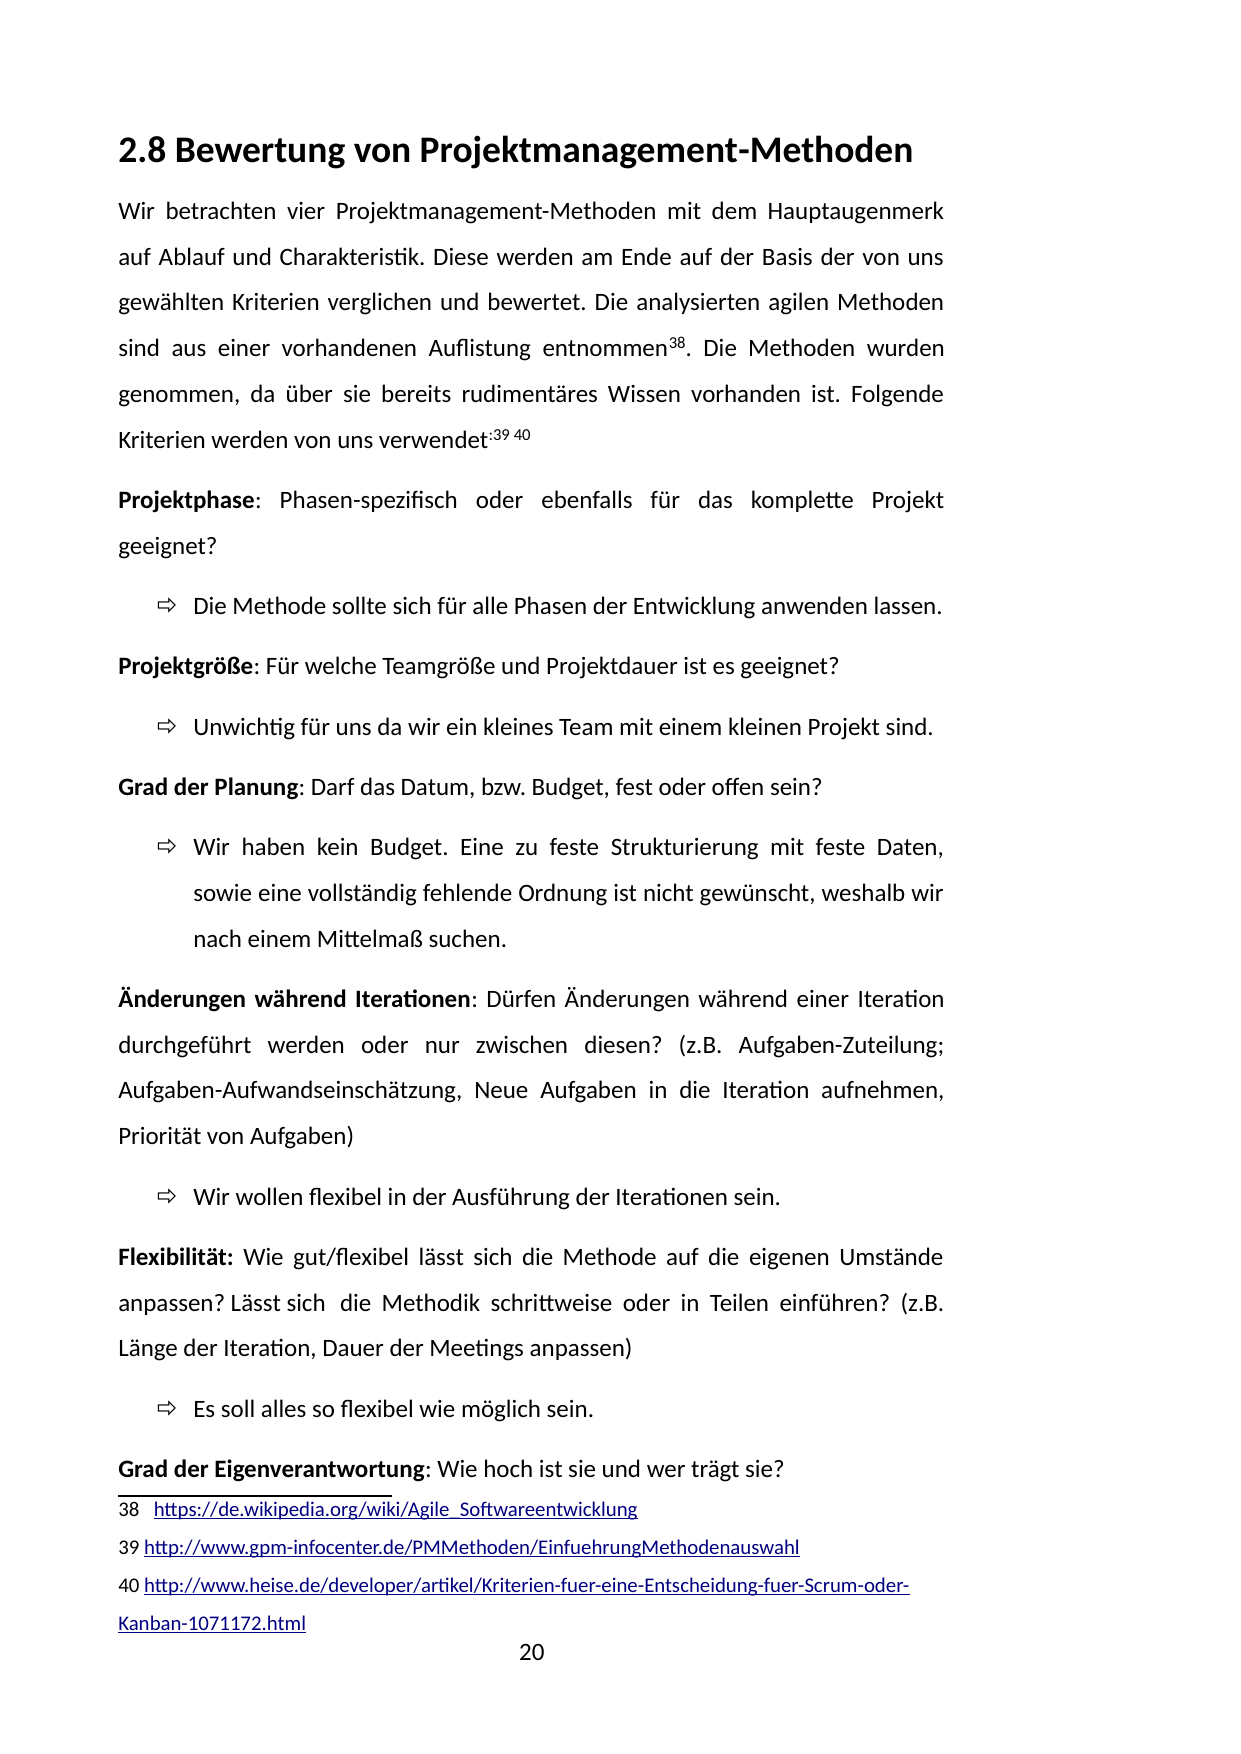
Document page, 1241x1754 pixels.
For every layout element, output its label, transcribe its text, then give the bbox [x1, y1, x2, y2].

text Projektgröße: Für welche Teamgröße und Projektdauer ist es geeignet? [118, 650, 945, 681]
text http://www.heise.de/developer/artikel/Kriterien-fuer-eine-Entscheidung-fuer-Scrum-oder-Kanban-1071172.html [118, 1572, 945, 1636]
text Flexibilität: Wie gut/flexibel lässt sich die Methode auf die eigenen Umstände anpassen? Lässt sich die Methodik schrittweise oder in Teilen einführen? (z.B. Länge der Iteration, Dauer der Meetings anpassen) [118, 1241, 945, 1363]
text Grad der Planung: Darf das Datum, bzw. Budget, fest oder offen sein? [118, 771, 945, 802]
text http://www.gpm-infocenter.de/PMMethoden/EinfuehrungMethodenauswahl [118, 1534, 945, 1559]
text https://de.wikipedia.org/wiki/Agile_Softwareentwicklung [118, 1496, 945, 1521]
text Änderungen während Iterationen: Dürfen Änderungen während einer Iteration durchgeführt werden oder nur zwischen diesen? (z.B. Aufgaben-Zuteilung; Aufgaben-Aufwandseinschätzung, Neue Aufgaben in die Iteration aufnehmen, Priorität von Aufgaben) [118, 983, 945, 1151]
text Grad der Eigenverantwortung: Wie hoch ist sie und wer trägt sie? [118, 1453, 945, 1483]
list Es soll alles so flexibel wie möglich sein. [156, 1393, 945, 1423]
text Projektphase: Phasen-spezifisch oder ebenfalls für das komplette Projekt geeignet? [118, 484, 945, 560]
list Die Methode sollte sich für alle Phasen der Entwicklung anwenden lassen. [156, 590, 945, 621]
list Wir haben kein Budget. Eine zu feste Strukturierung mit feste Daten, sowie eine vollständig fehlende Ordnung ist nicht gewünscht, weshalb wir nach einem Mittelmaß suchen. [156, 831, 945, 953]
list Wir wollen flexibel in der Ausführung der Iterationen sein. [156, 1181, 945, 1211]
text Wir betrachten vier Projektmanagement-Methoden mit dem Hauptaugenmerk auf Ablauf und Charakteristik. Diese werden am Ende auf der Basis der von uns gewählten Kriterien verglichen und bewertet. Die analysierten agilen Methoden sind aus einer vorhandenen Auflistung entnommen. Die Methoden wurden genommen, da über sie bereits rudimentäres Wissen vorhanden ist. Folgende Kriterien werden von uns verwendet: [118, 195, 945, 454]
subtitle 2.8 Bewertung von Projektmanagement-Methoden [118, 126, 945, 172]
list Unwichtig für uns da wir ein kleines Team mit einem kleinen Projekt sind. [156, 711, 945, 741]
